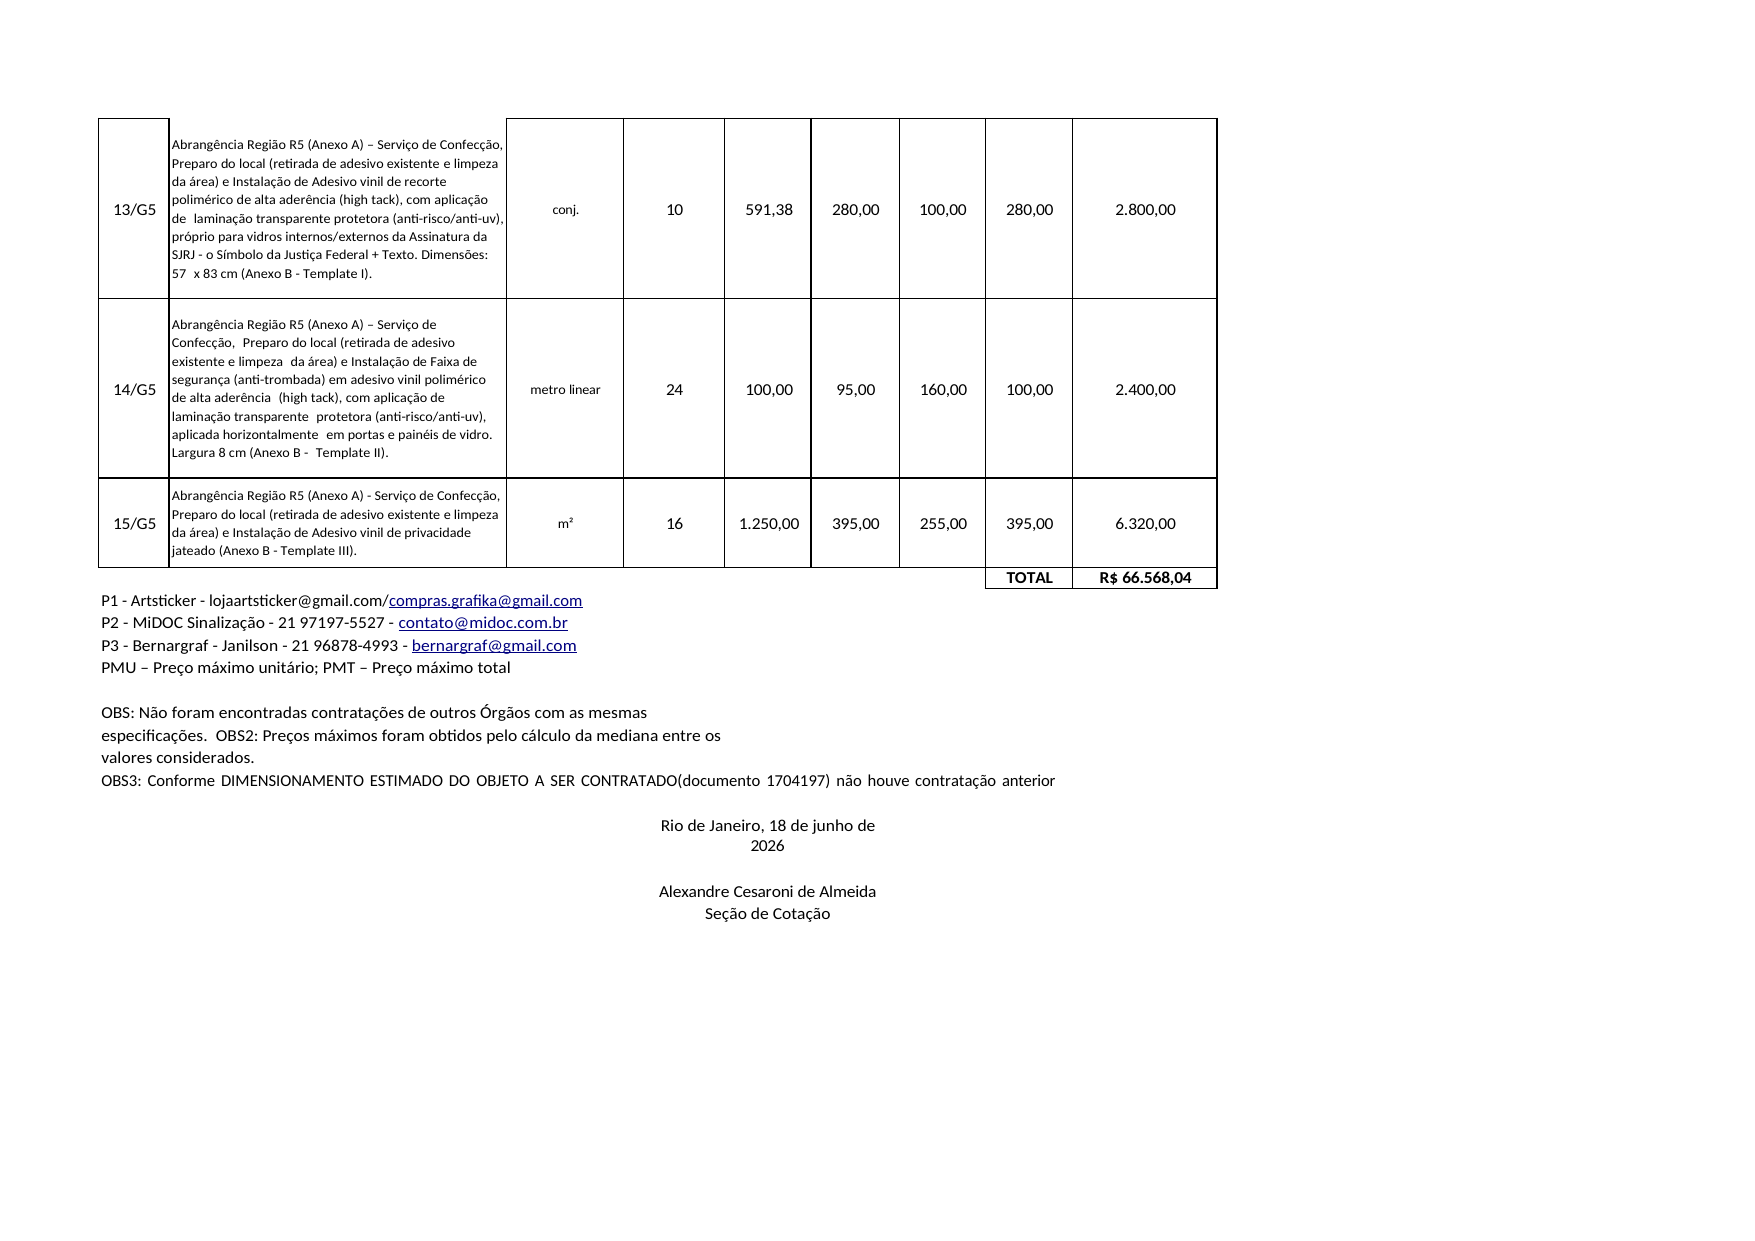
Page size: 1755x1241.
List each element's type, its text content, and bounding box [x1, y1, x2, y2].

text P3 - Bernargraf - Janilson - 21 96878-4993 - bernargraf@gmail.com PMU – Preço máximo unitário; PMT – Preço máximo total [101, 635, 599, 678]
text Rio de Janeiro, 18 de junho de 2026 [642, 815, 894, 856]
text P1 - Artsticker - lojaartsticker@gmail.com/compras.grafika@gmail.com P2 - MiDOC Sinalização - 21 97197-5527 - contato@midoc.com.br [101, 590, 599, 633]
table_header 591,38 [725, 119, 810, 297]
table_cell 24 [624, 299, 724, 477]
table_cell 395,00 [812, 479, 899, 566]
table_header 280,00 [812, 119, 899, 297]
table_cell 14/G5 [99, 299, 168, 477]
table_cell m² [507, 479, 623, 566]
table_header Abrangência Região R5 (Anexo A) – Serviço de Confecção, Preparo do local (retirada de adesivo existente e limpeza da área) e Instalação de Adesivo vinil de recorte polimérico de alta aderência (high tack), com aplicação de laminação transparente protetora (anti-risco/anti-uv), próprio para vidros internos/externos da Assinatura da SJRJ - o Símbolo da Justiça Federal + Texto. Dimensões: 57 x 83 cm (Anexo B - Template I). [170, 118, 506, 297]
table_cell 95,00 [812, 299, 899, 477]
table_cell metro linear [507, 299, 623, 477]
table_header 280,00 [986, 119, 1072, 297]
table_cell 100,00 [986, 299, 1072, 477]
table_cell Abrangência Região R5 (Anexo A) – Serviço de Confecção, Preparo do local (retirada de adesivo existente e limpeza da área) e Instalação de Faixa de segurança (anti-trombada) em adesivo vinil polimérico de alta aderência (high tack), com aplicação de laminação transparente protetora (anti-risco/anti-uv), aplicada horizontalmente em portas e painéis de vidro. Largura 8 cm (Anexo B - Template II). [170, 299, 506, 477]
table_cell 1.250,00 [725, 479, 810, 566]
table_header 100,00 [900, 119, 985, 297]
table_cell 6.320,00 [1073, 479, 1216, 566]
table_cell 100,00 [725, 299, 810, 477]
table_cell R$ 66.568,04 [1073, 568, 1216, 588]
table_cell TOTAL [986, 568, 1072, 588]
table_cell 160,00 [900, 299, 985, 477]
text OBS3: Conforme DIMENSIONAMENTO ESTIMADO DO OBJETO A SER CONTRATADO(documento 1704197) não houve contratação anterior [101, 770, 1503, 790]
table_cell [99, 568, 985, 588]
table_cell 255,00 [900, 479, 985, 566]
table_cell 16 [624, 479, 724, 566]
table_header 13/G5 [99, 119, 168, 297]
table_cell 15/G5 [99, 479, 168, 566]
table_header conj. [507, 119, 623, 297]
table_cell Abrangência Região R5 (Anexo A) - Serviço de Confecção, Preparo do local (retirada de adesivo existente e limpeza da área) e Instalação de Adesivo vinil de privacidade jateado (Anexo B - Template III). [170, 479, 506, 566]
text OBS: Não foram encontradas contratações de outros Órgãos com as mesmas especificações. OBS2: Preços máximos foram obtidos pelo cálculo da mediana entre os valores considerados. [101, 702, 754, 768]
text Alexandre Cesaroni de Almeida Seção de Cotação [642, 881, 894, 924]
table_header 2.800,00 [1073, 119, 1216, 297]
table_cell 395,00 [986, 479, 1072, 566]
table_cell 2.400,00 [1073, 299, 1216, 477]
table_header 10 [624, 119, 724, 297]
